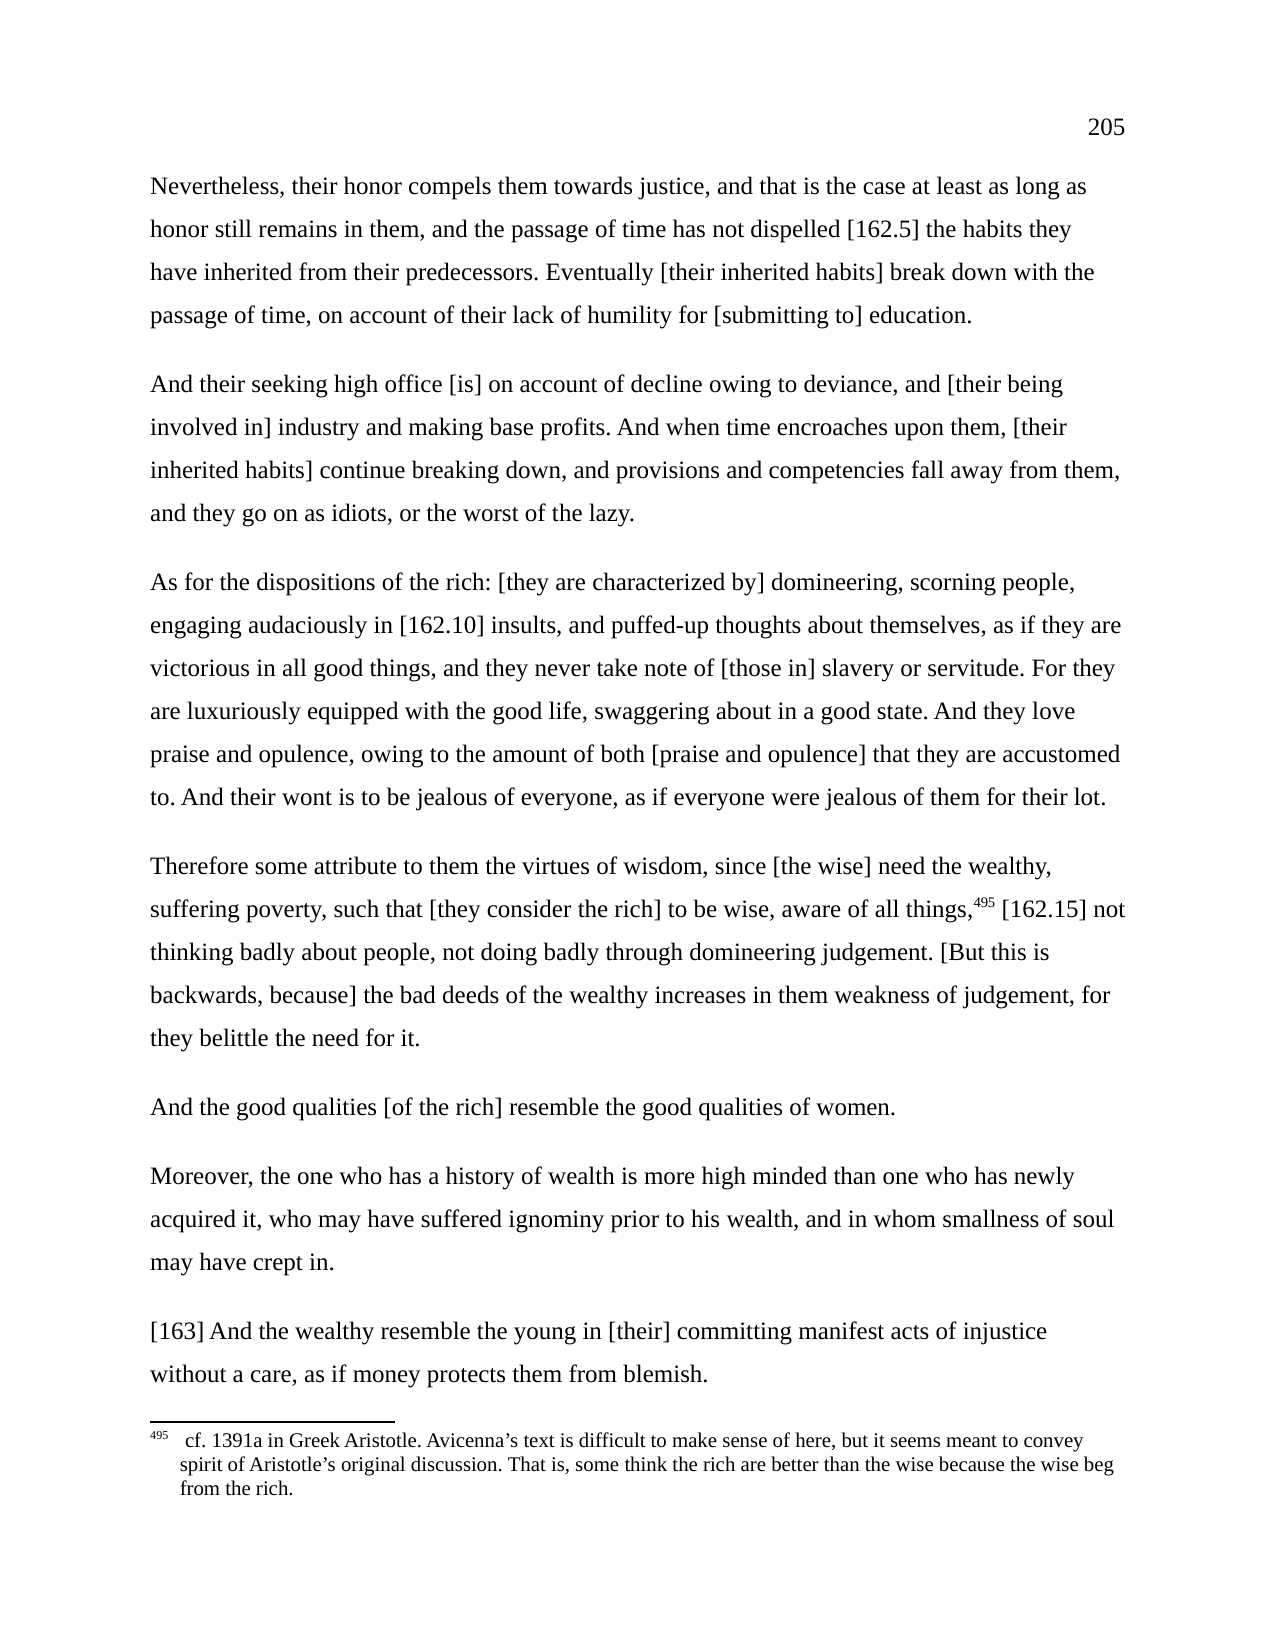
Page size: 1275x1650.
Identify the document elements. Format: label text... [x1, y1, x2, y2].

text cf. 1391a in Greek Aristotle. Avicenna’s text is difficult to make sense of here, but it seems meant to convey spirit of Aristotle’s original discussion. That is, some think the rich are better than the wise because the wise beg from the rich. [150, 1428, 1125, 1500]
text Therefore some attribute to them the virtues of wisdom, since [the wise] need the wealthy, suffering poverty, such that [they consider the rich] to be wise, aware of all things, [162.15] not thinking badly about people, not doing badly through domineering judgement. [But this is backwards, because] the bad deeds of the wealthy increases in them weakness of judgement, for they belittle the need for it. [150, 851, 1125, 1052]
text As for the dispositions of the rich: [they are characterized by] domineering, scorning people, engaging audaciously in [162.10] insults, and puffed-up thoughts about themselves, as if they are victorious in all good things, and they never take note of [those in] slavery or servitude. For they are luxuriously equipped with the good life, swaggering about in a good state. And they love praise and opulence, owing to the amount of both [praise and opulence] that they are accustomed to. And their wont is to be jealous of everyone, as if everyone were jealous of them for their lot. [150, 567, 1125, 811]
text And their seeking high office [is] on account of decline owing to deviance, and [their being involved in] industry and making base profits. And when time encroaches upon them, [their inherited habits] continue breaking down, and provisions and competencies fall away from them, and they go on as idiots, or the worst of the lazy. [150, 369, 1125, 527]
text And the good qualities [of the rich] resemble the good qualities of women. [150, 1092, 1125, 1121]
text Nevertheless, their honor compels them towards justice, and that is the case at least as long as honor still remains in them, and the passage of time has not dispelled [162.5] the habits they have inherited from their predecessors. Eventually [their inherited habits] break down with the passage of time, on account of their lack of humility for [submitting to] education. [150, 171, 1125, 329]
text Moreover, the one who has a history of wealth is more high minded than one who has newly acquired it, who may have suffered ignominy prior to his wealth, and in whom smallness of soul may have crept in. [150, 1161, 1125, 1276]
text [163] And the wealthy resemble the young in [their] committing manifest acts of injustice without a care, as if money protects them from blemish. [150, 1316, 1125, 1388]
